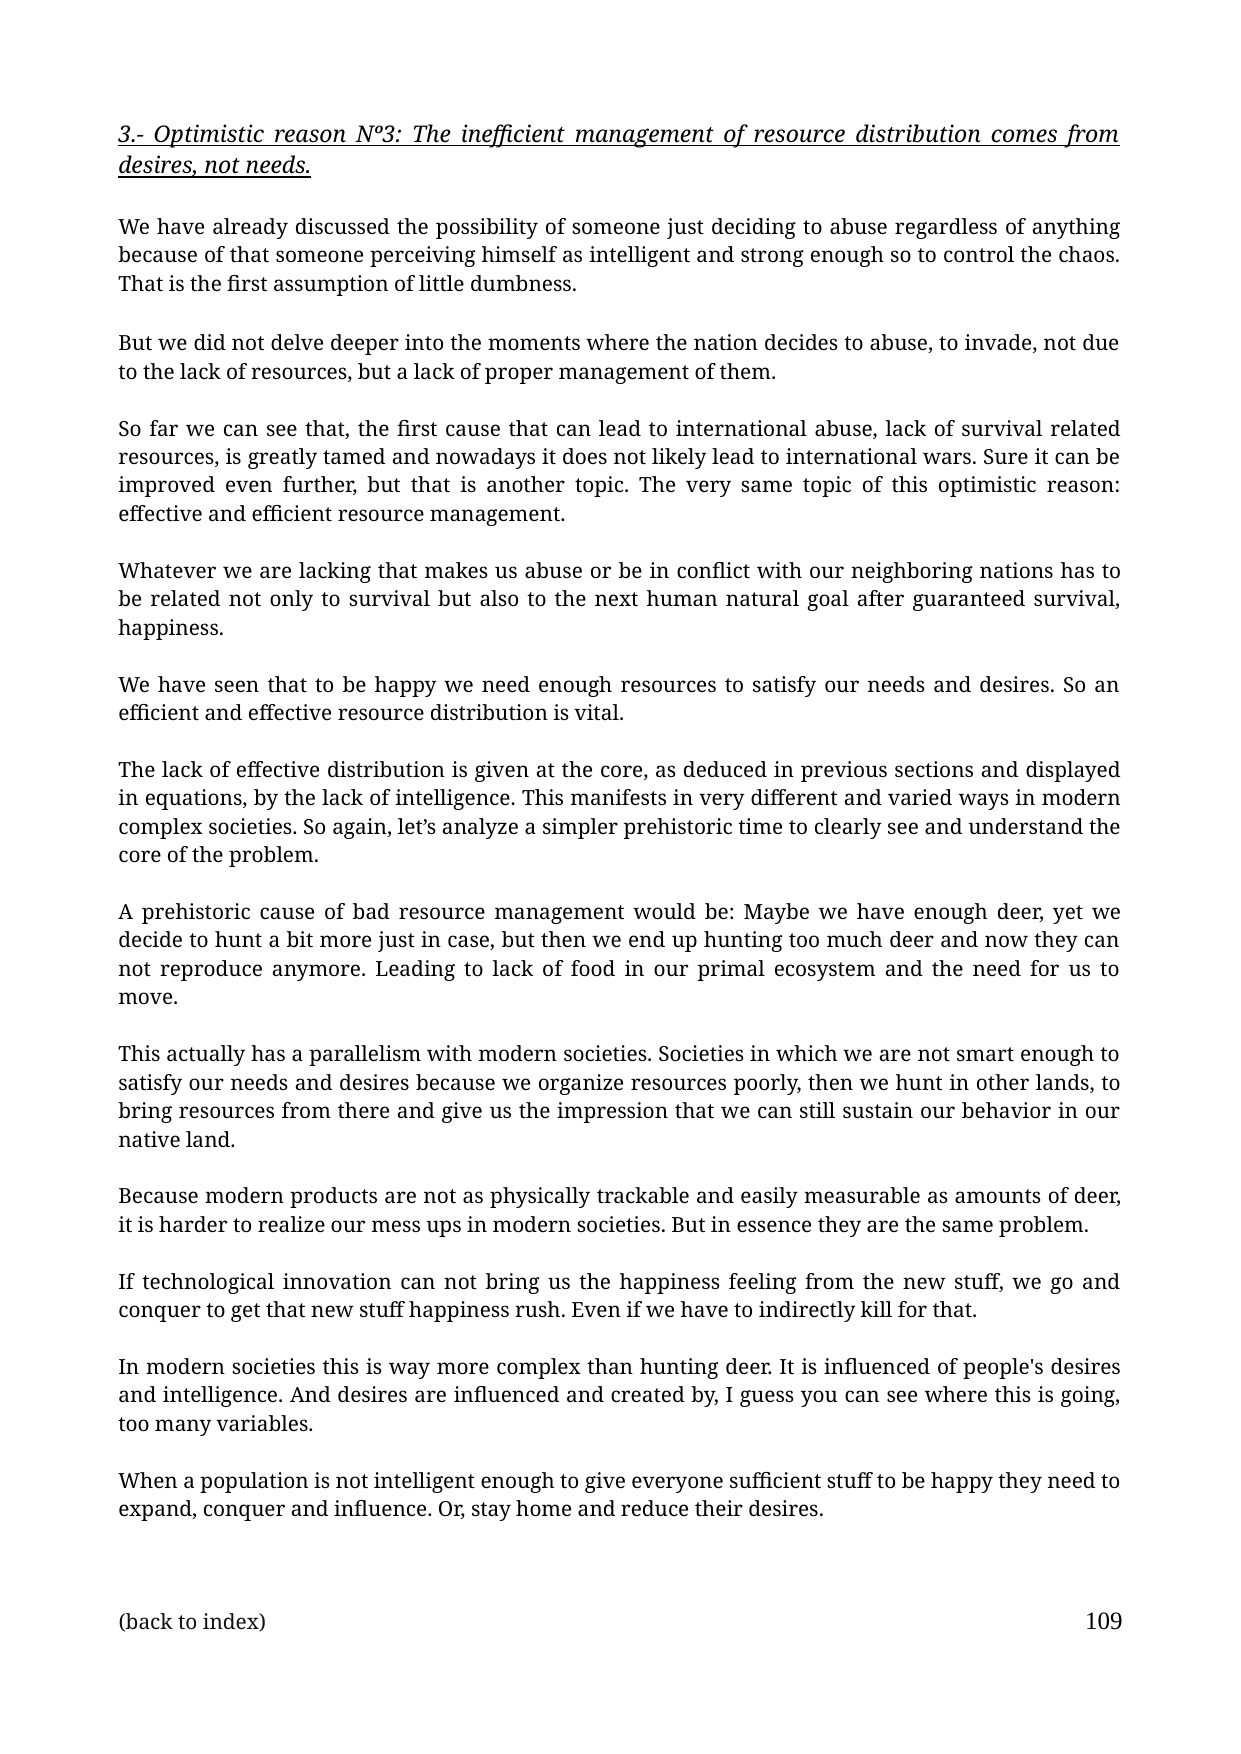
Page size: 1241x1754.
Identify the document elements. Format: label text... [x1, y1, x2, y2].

text So far we can see that, the first cause that can lead to international abuse, lack of survival related resources, is greatly tamed and nowadays it does not likely lead to international wars. Sure it can be improved even further, but that is another topic. The very same topic of this optimistic reason: effective and efficient resource management. [118, 414, 1122, 527]
text 3.- Optimistic reason Nº3: The inefficient management of resource distribution comes from desires, not needs. [118, 118, 1122, 181]
text But we did not delve deeper into the moments where the nation decides to abuse, to invade, not due to the lack of resources, but a lack of proper management of them. [118, 328, 1122, 385]
text Because modern products are not as physically trackable and easily measurable as amounts of deer, it is harder to realize our mess ups in modern societies. But in essence they are the same problem. [118, 1182, 1122, 1238]
text If technological innovation can not bring us the happiness feeling from the new stuff, we go and conquer to get that new stuff happiness rush. Even if we have to indirectly kill for that. [118, 1267, 1122, 1324]
text This actually has a parallelism with modern societies. Societies in which we are not smart enough to satisfy our needs and desires because we organize resources poorly, then we hunt in other lands, to bring resources from there and give us the impression that we can still sustain our behavior in our native land. [118, 1039, 1122, 1153]
text Whatever we are lacking that makes us abuse or be in conflict with our neighboring nations has to be related not only to survival but also to the next human natural goal after guaranteed survival, happiness. [118, 556, 1122, 641]
text A prehistoric cause of bad resource management would be: Maybe we have enough deer, yet we decide to hunt a bit more just in case, but then we end up hunting too much deer and now they can not reproduce anymore. Leading to lack of food in our primal ecosystem and the need for us to move. [118, 897, 1122, 1011]
text The lack of effective distribution is given at the core, as deduced in previous sections and displayed in equations, by the lack of intelligence. This manifests in very different and varied ways in modern complex societies. So again, let’s analyze a simpler prehistoric time to clearly see and understand the core of the problem. [118, 755, 1122, 869]
text When a population is not intelligent enough to give everyone sufficient stuff to be happy they need to expand, conquer and influence. Or, stay home and reduce their desires. [118, 1466, 1122, 1523]
text In modern societies this is way more complex than hunting deer. It is influenced of people's desires and intelligence. And desires are influenced and created by, I guess you can see where this is going, too many variables. [118, 1352, 1122, 1437]
text We have already discussed the possibility of someone just deciding to abuse regardless of anything because of that someone perceiving himself as intelligent and strong enough so to control the chaos. That is the first assumption of little dumbness. [118, 212, 1122, 297]
text We have seen that to be happy we need enough resources to satisfy our needs and desires. So an efficient and effective resource distribution is vital. [118, 670, 1122, 727]
